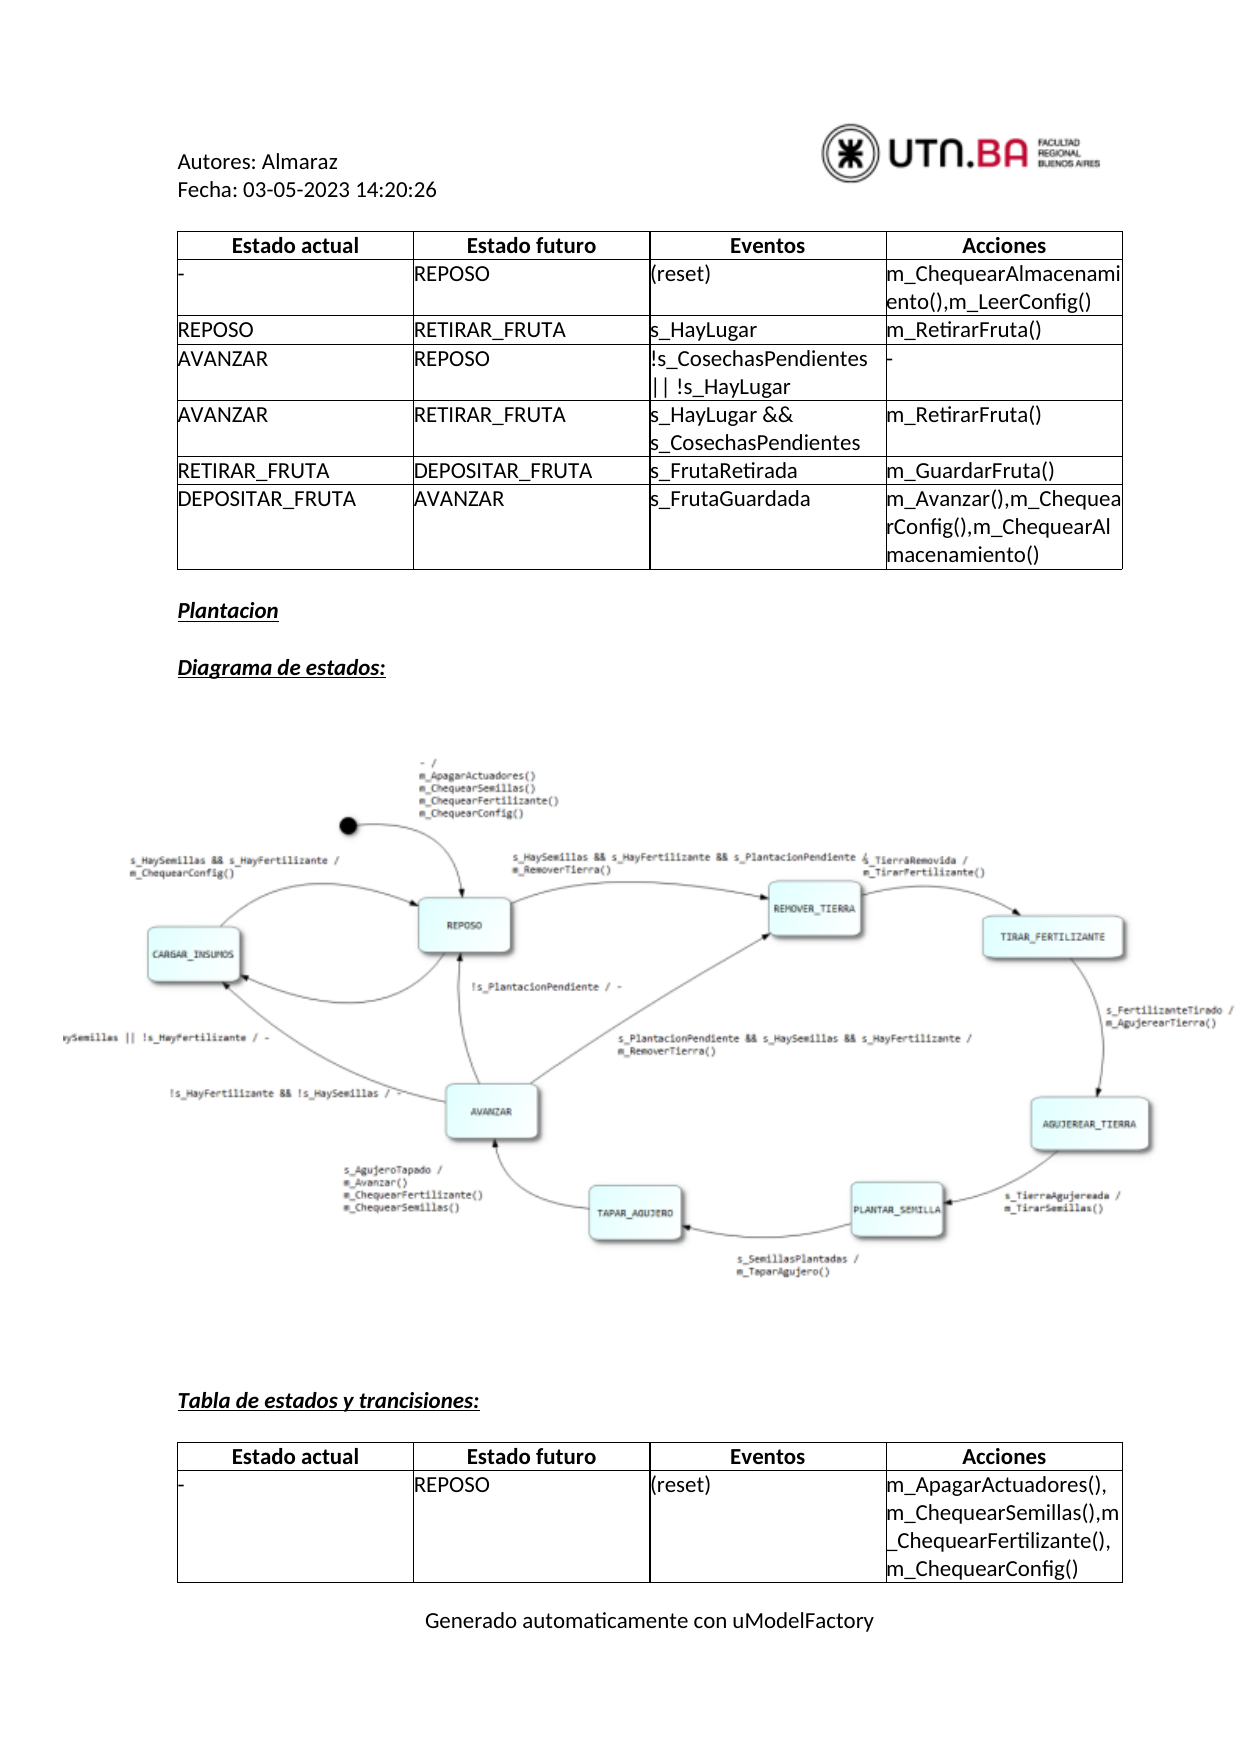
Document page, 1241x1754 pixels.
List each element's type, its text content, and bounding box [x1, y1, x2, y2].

table_cell m_RetirarFruta() [887, 316, 1122, 344]
table_cell m_Avanzar(),m_ChequearConfig(),m_ChequearAlmacenamiento() [887, 485, 1122, 569]
table_header Estado futuro [414, 232, 649, 259]
table_header Acciones [887, 1443, 1122, 1470]
text Plantacion [177, 597, 1122, 625]
table_cell RETIRAR_FRUTA [414, 316, 649, 344]
table_cell m_GuardarFruta() [887, 457, 1122, 484]
table_cell REPOSO [414, 1471, 649, 1582]
table_cell s_HayLugar && s_CosechasPendientes [651, 401, 886, 456]
table_cell REPOSO [178, 316, 413, 344]
table_header Estado futuro [414, 1443, 649, 1470]
table_header Estado actual [178, 232, 413, 259]
table_header Eventos [651, 232, 886, 259]
table_cell - [178, 1471, 413, 1582]
table_cell RETIRAR_FRUTA [178, 457, 413, 484]
table_cell DEPOSITAR_FRUTA [414, 457, 649, 484]
table_header Eventos [651, 1443, 886, 1470]
table_cell m_RetirarFruta() [887, 401, 1122, 456]
table_header Estado actual [178, 1443, 413, 1470]
table_cell s_FrutaGuardada [651, 485, 886, 569]
table_cell AVANZAR [178, 401, 413, 456]
table_cell REPOSO [414, 345, 649, 400]
table_cell m_ChequearAlmacenamiento(),m_LeerConfig() [887, 260, 1122, 315]
table_cell (reset) [651, 1471, 886, 1582]
table_cell REPOSO [414, 260, 649, 315]
table_cell (reset) [651, 260, 886, 315]
table_cell s_FrutaRetirada [651, 457, 886, 484]
text Tabla de estados y trancisiones: [177, 1386, 1122, 1414]
picture [63, 736, 1236, 1329]
table_cell AVANZAR [178, 345, 413, 400]
table_cell AVANZAR [414, 485, 649, 569]
table_cell - [178, 260, 413, 315]
text Diagrama de estados: [177, 653, 1122, 681]
picture [809, 118, 1122, 189]
table_cell - [887, 345, 1122, 400]
table_cell s_HayLugar [651, 316, 886, 344]
table_cell DEPOSITAR_FRUTA [178, 485, 413, 569]
table_cell !s_CosechasPendientes || !s_HayLugar [651, 345, 886, 400]
table_cell m_ApagarActuadores(),m_ChequearSemillas(),m_ChequearFertilizante(),m_ChequearConfig() [887, 1471, 1122, 1582]
table_cell RETIRAR_FRUTA [414, 401, 649, 456]
table_header Acciones [887, 232, 1122, 259]
